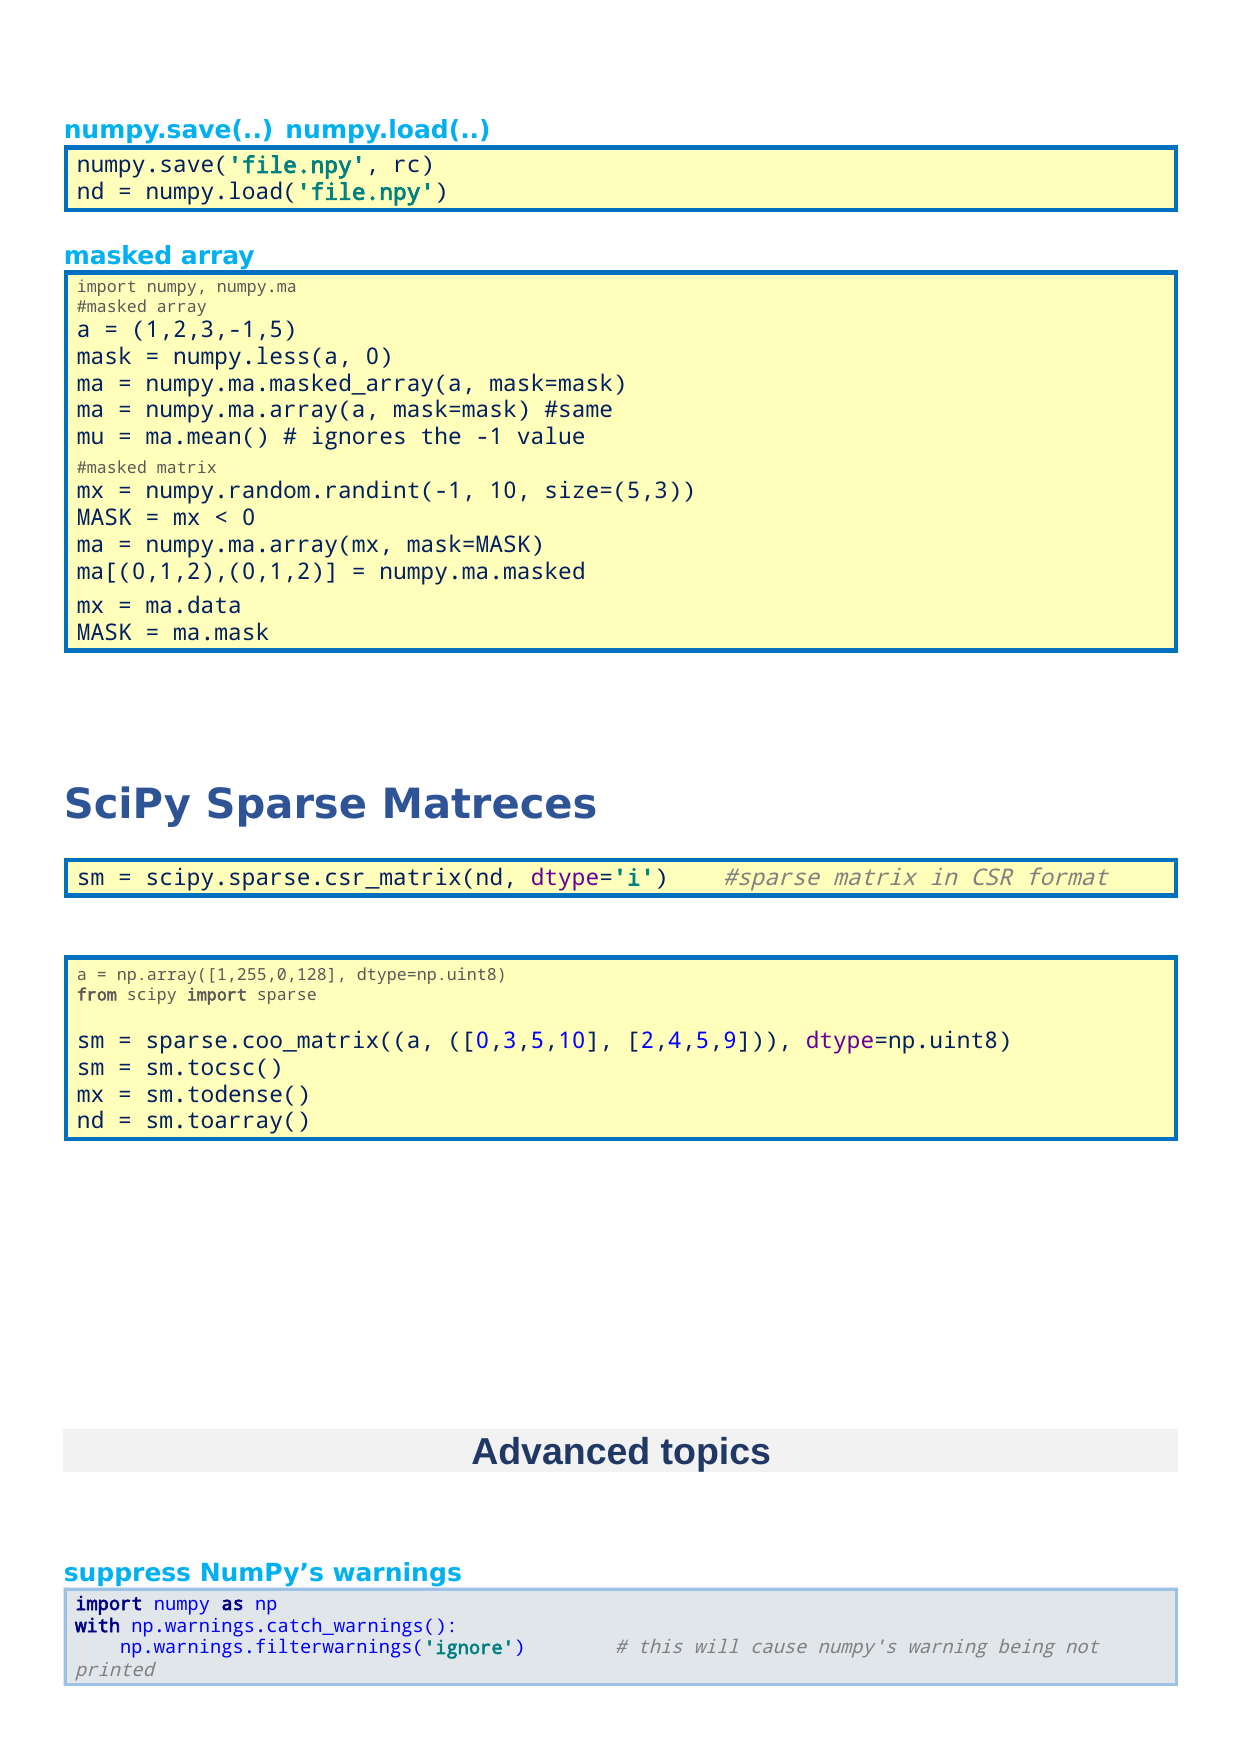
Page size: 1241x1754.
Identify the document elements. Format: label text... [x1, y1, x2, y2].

text ma = numpy.ma.array(mx, mask=MASK) [68, 524, 1174, 551]
text MASK = ma.mask [68, 612, 1174, 648]
subtitle Advanced topics [63, 1429, 1178, 1472]
text SciPy Sparse Matreces [63, 780, 1178, 829]
text mx = numpy.random.randint(-1, 10, size=(5,3)) [68, 471, 1174, 497]
text import numpy as np with np.warnings.catch_warnings(): np.warnings.filterwarnings('ignore') # this will cause numpy's warning being not printed [67, 1591, 1175, 1683]
text #masked matrix [68, 451, 1174, 471]
text MASK = mx < 0 [68, 497, 1174, 524]
title masked array [63, 241, 1178, 270]
text ma = numpy.ma.array(a, mask=mask) #same [68, 390, 1174, 417]
text a = np.array([1,255,0,128], dtype=np.uint8) [68, 960, 1174, 978]
title suppress NumPy’s warnings [63, 1558, 1178, 1587]
text mask = numpy.less(a, 0) [68, 336, 1174, 363]
text ma = numpy.ma.masked_array(a, mask=mask) [68, 363, 1174, 390]
text sm = scipy.sparse.csr_matrix(nd, dtype='i') #sparse matrix in CSR format [68, 862, 1174, 893]
text mu = ma.mean() # ignores the -1 value [68, 417, 1174, 444]
text a = (1,2,3,-1,5) [68, 309, 1174, 336]
title numpy.save(..) numpy.load(..) [63, 116, 1178, 145]
text numpy.save('file.npy', rc) nd = numpy.load('file.npy') [68, 150, 1174, 208]
text ma[(0,1,2),(0,1,2)] = numpy.ma.masked [68, 551, 1174, 578]
text from scipy import sparse sm = sparse.coo_matrix((a, ([0,3,5,10], [2,4,5,9])), dtype=np.uint8) sm = sm.tocsc() mx = sm.todense() nd = sm.toarray() [68, 978, 1174, 1137]
text mx = ma.data [68, 585, 1174, 612]
text #masked array [68, 290, 1174, 309]
text import numpy, numpy.ma [68, 275, 1174, 290]
